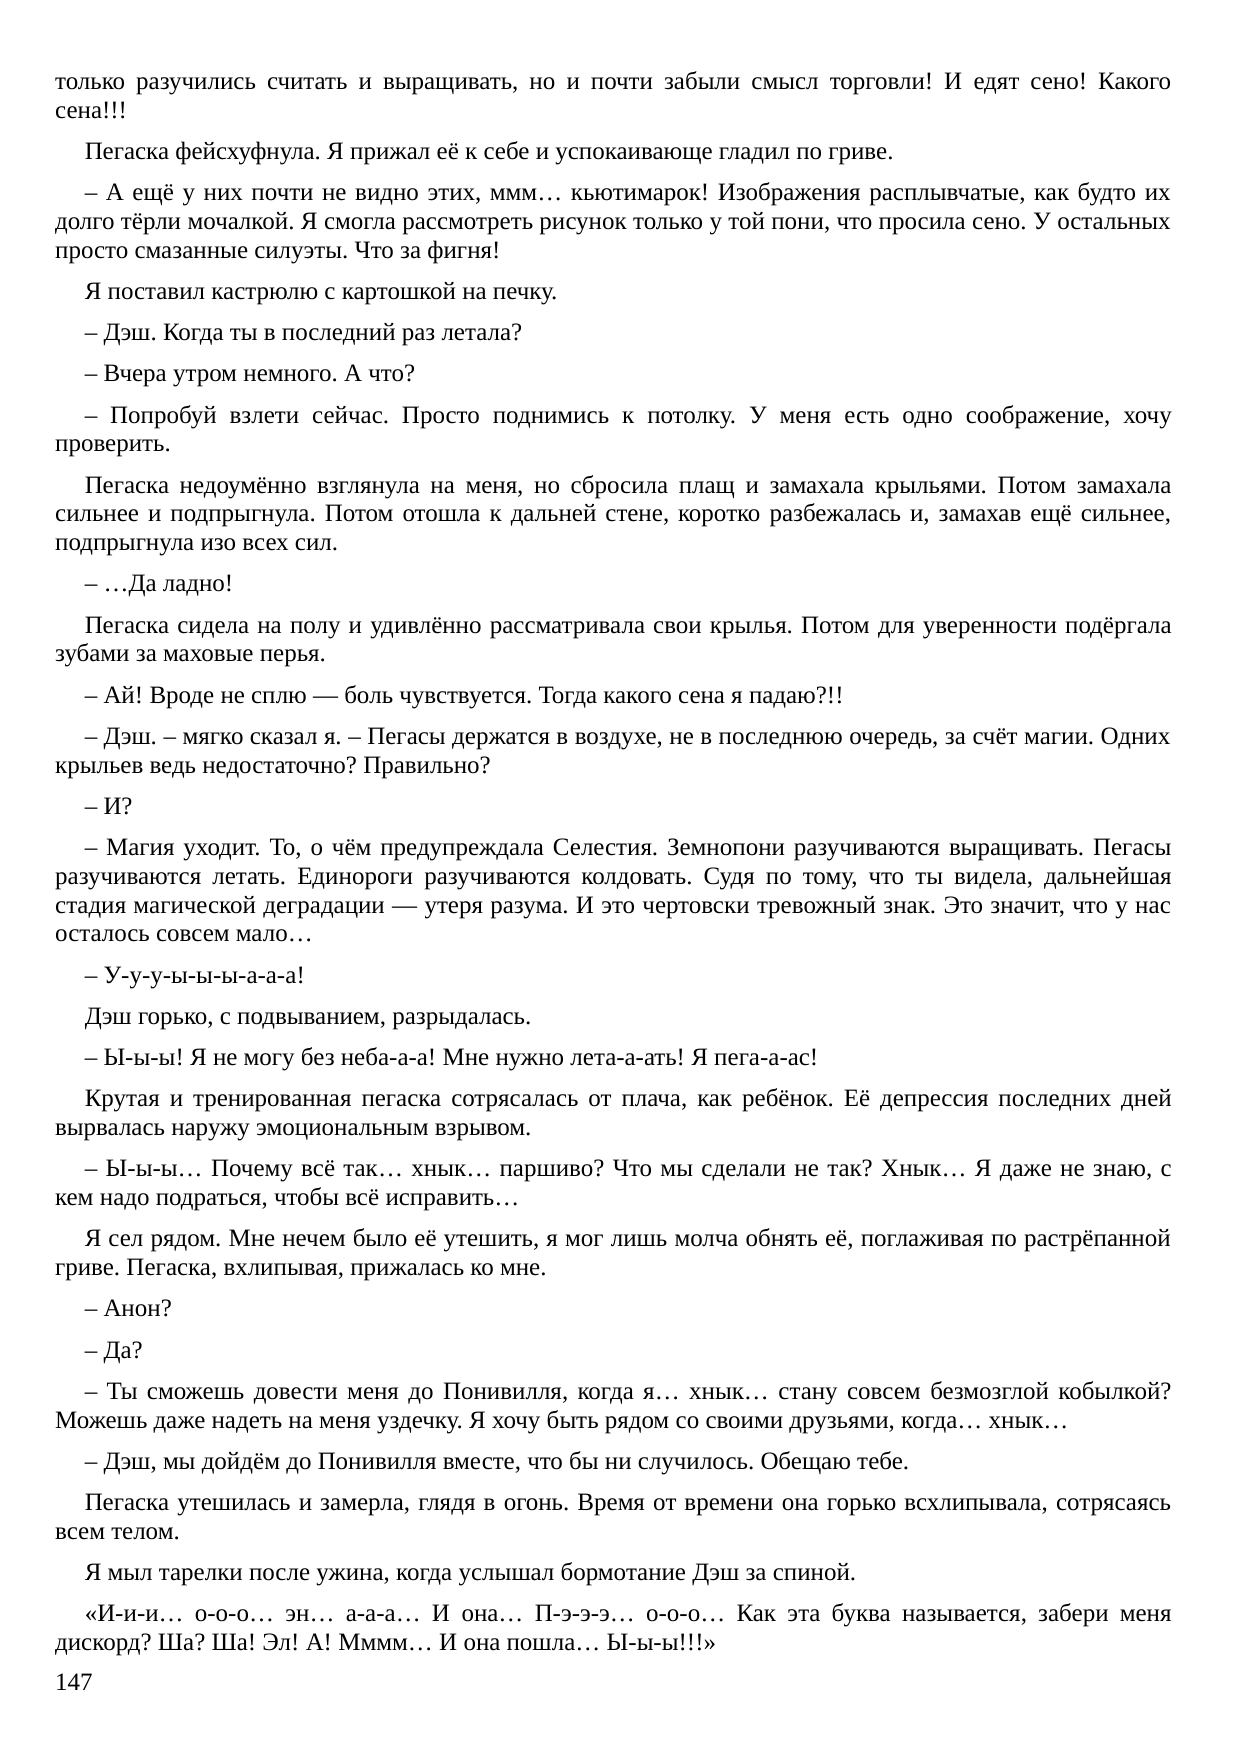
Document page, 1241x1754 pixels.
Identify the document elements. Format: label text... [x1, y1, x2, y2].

text Пегаска утешилась и замерла, глядя в огонь. Время от времени она горько всхлипывала, сотрясаясь всем телом. [55, 1487, 1173, 1545]
text Пегаска сидела на полу и удивлённо рассматривала свои крылья. Потом для уверенности подёргала зубами за маховые перья. [55, 610, 1173, 667]
text – Ты сможешь довести меня до Понивилля, когда я… хнык… стану совсем безмозглой кобылкой? Можешь даже надеть на меня уздечку. Я хочу быть рядом со своими друзьями, когда… хнык… [55, 1376, 1173, 1433]
text – И? [55, 791, 1173, 820]
text – Ай! Вроде не сплю — боль чувствуется. Тогда какого сена я падаю?!! [55, 680, 1173, 708]
text Крутая и тренированная пегаска сотрясалась от плача, как ребёнок. Её депрессия последних дней вырвалась наружу эмоциональным взрывом. [55, 1083, 1173, 1141]
text – Да? [55, 1335, 1173, 1363]
text только разучились считать и выращивать, но и почти забыли смысл торговли! И едят сено! Какого сена!!! [55, 66, 1173, 123]
text – Ы-ы-ы! Я не могу без неба-а-а! Мне нужно лета-а-ать! Я пега-а-ас! [55, 1042, 1173, 1071]
text – У-у-у-ы-ы-ы-а-а-а! [55, 960, 1173, 988]
text – Дэш. – мягко сказал я. – Пегасы держатся в воздухе, не в последнюю очередь, за счёт магии. Одних крыльев ведь недостаточно? Правильно? [55, 721, 1173, 778]
text – …Да ладно! [55, 568, 1173, 597]
text Дэш горько, с подвыванием, разрыдалась. [55, 1001, 1173, 1030]
text – Дэш. Когда ты в последний раз летала? [55, 317, 1173, 346]
text – Ы-ы-ы… Почему всё так… хнык… паршиво? Что мы сделали не так? Хнык… Я даже не знаю, с кем надо подраться, чтобы всё исправить… [55, 1153, 1173, 1211]
text Я мыл тарелки после ужина, когда услышал бормотание Дэш за спиной. [55, 1557, 1173, 1586]
text – А ещё у них почти не видно этих, ммм… кьютимарок! Изображения расплывчатые, как будто их долго тёрли мочалкой. Я смогла рассмотреть рисунок только у той пони, что просила сено. У остальных просто смазанные силуэты. Что за фигня! [55, 177, 1173, 263]
text – Анон? [55, 1293, 1173, 1322]
text – Вчера утром немного. А что? [55, 358, 1173, 387]
text Я сел рядом. Мне нечем было её утешить, я мог лишь молча обнять её, поглаживая по растрёпанной гриве. Пегаска, вхлипывая, прижалась ко мне. [55, 1223, 1173, 1281]
text Пегаска фейсхуфнула. Я прижал её к себе и успокаивающе гладил по гриве. [55, 136, 1173, 165]
text Пегаска недоумённо взглянула на меня, но сбросила плащ и замахала крыльями. Потом замахала сильнее и подпрыгнула. Потом отошла к дальней стене, коротко разбежалась и, замахав ещё сильнее, подпрыгнула изо всех сил. [55, 470, 1173, 556]
text – Попробуй взлети сейчас. Просто поднимись к потолку. У меня есть одно соображение, хочу проверить. [55, 400, 1173, 457]
text – Дэш, мы дойдём до Понивилля вместе, что бы ни случилось. Обещаю тебе. [55, 1446, 1173, 1475]
text – Магия уходит. То, о чём предупреждала Селестия. Земнопони разучиваются выращивать. Пегасы разучиваются летать. Единороги разучиваются колдовать. Судя по тому, что ты видела, дальнейшая стадия магической деградации — утеря разума. И это чертовски тревожный знак. Это значит, что у нас осталось совсем мало… [55, 832, 1173, 947]
text Я поставил кастрюлю с картошкой на печку. [55, 276, 1173, 305]
text «И-и-и… о-о-о… эн… а-а-а… И она… П-э-э-э… о-о-о… Как эта буква называется, забери меня дискорд? Ша? Ша! Эл! А! Мммм… И она пошла… Ы-ы-ы!!!» [55, 1598, 1173, 1656]
